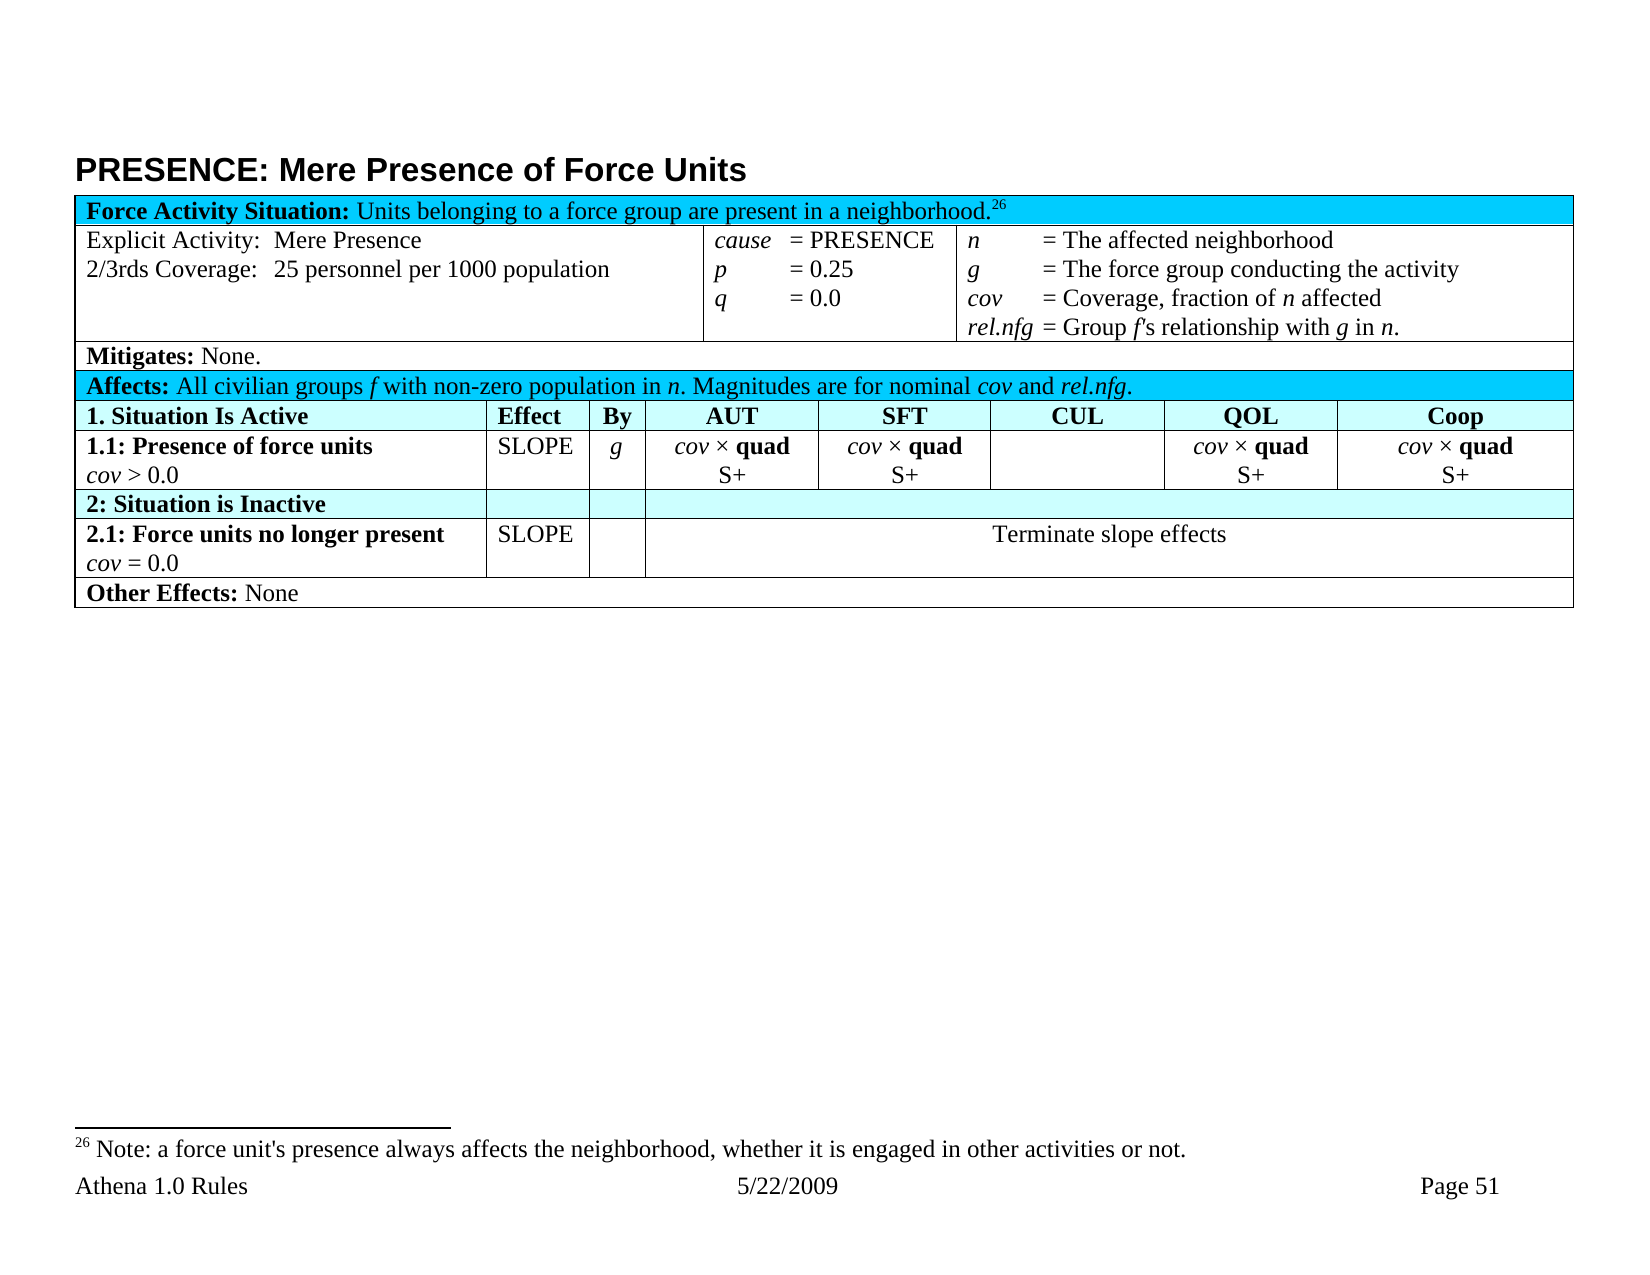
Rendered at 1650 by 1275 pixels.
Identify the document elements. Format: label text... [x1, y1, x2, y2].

table_header Force Activity Situation: Units belonging to a force group are present in a neighborhood. [76, 196, 1573, 224]
table_cell cov × quad S+ [1165, 431, 1337, 488]
table_cell SFT [819, 401, 990, 430]
table_cell Other Effects: None [76, 578, 1573, 607]
table_cell QOL [1165, 401, 1337, 430]
table_cell cov × quad S+ [1338, 431, 1573, 488]
table_cell 1. Situation Is Active [76, 401, 486, 430]
table_cell CUL [991, 401, 1164, 430]
table_cell cov × quad S+ [646, 431, 818, 488]
table_cell [991, 431, 1164, 488]
table_cell Mitigates: None. [76, 342, 1573, 370]
table_cell 1.1: Presence of force units cov > 0.0 [76, 431, 486, 488]
table_cell Affects: All civilian groups f with non-zero population in n. Magnitudes are for nominal cov and rel.nfg. [76, 371, 1573, 400]
table_cell Effect [487, 401, 589, 430]
table_cell Terminate slope effects [646, 519, 1573, 577]
table_cell Coop [1338, 401, 1573, 430]
table_cell AUT [646, 401, 818, 430]
table_cell [487, 490, 589, 518]
table_cell SLOPE [487, 519, 589, 577]
table_cell [646, 490, 1573, 518]
table_cell By [590, 401, 645, 430]
table_cell cov × quad S+ [819, 431, 990, 488]
table_cell cause = PRESENCE p = 0.25 q = 0.0 [704, 226, 956, 341]
table_cell [590, 519, 645, 577]
text PRESENCE: Mere Presence of Force Units [75, 150, 1575, 188]
table_cell n = The affected neighborhood g = The force group conducting the activity cov = Coverage, fraction of n affected rel.nfg = Group f's relationship with g in n. [957, 226, 1573, 341]
table_cell 2.1: Force units no longer present cov = 0.0 [76, 519, 486, 577]
table_cell g [590, 431, 645, 488]
table_cell Explicit Activity: Mere Presence 2/3rds Coverage: 25 personnel per 1000 population [76, 226, 703, 341]
table_cell 2: Situation is Inactive [76, 490, 486, 518]
table_cell [590, 490, 645, 518]
table_cell SLOPE [487, 431, 589, 488]
